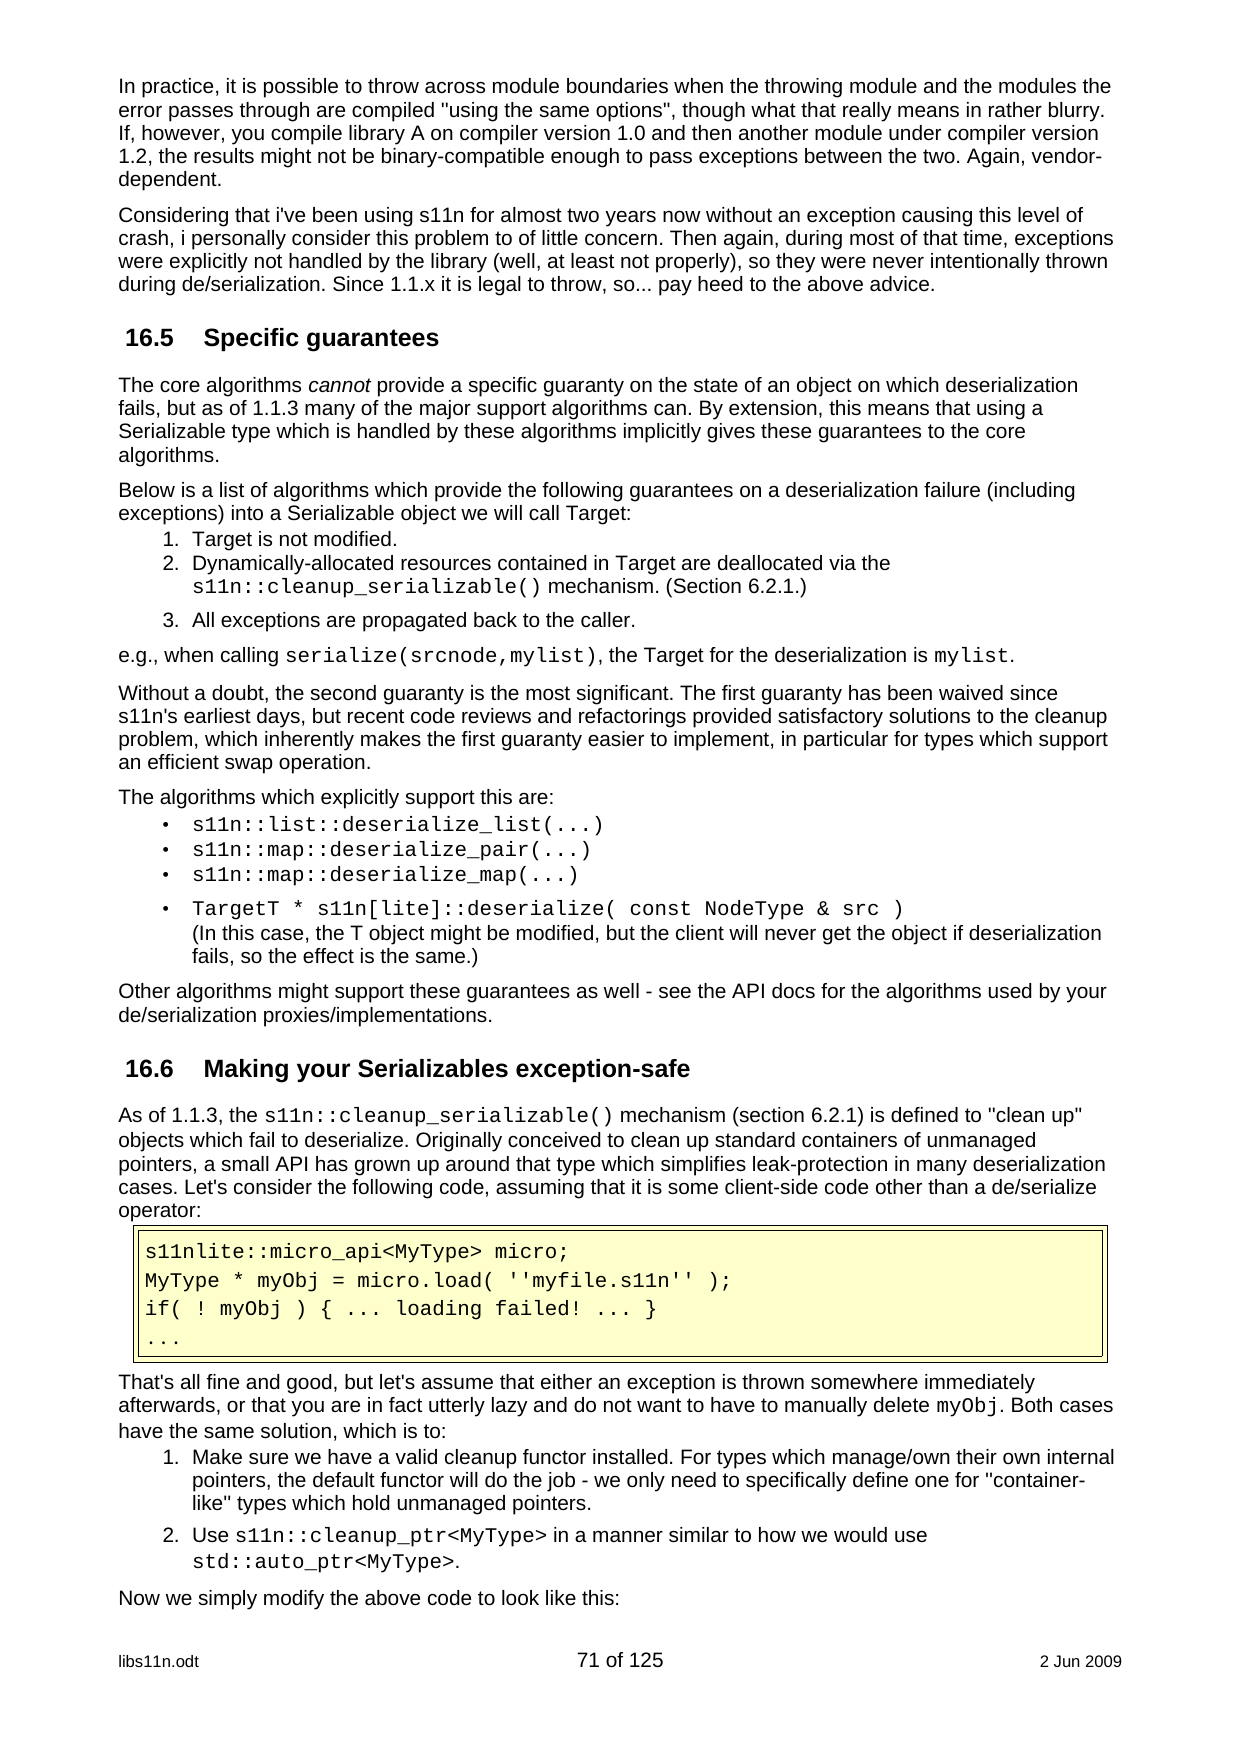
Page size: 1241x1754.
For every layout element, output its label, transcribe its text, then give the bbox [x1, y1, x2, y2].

text Considering that i've been using s11n for almost two years now without an exception causing this level of crash, i personally consider this problem to of little concern. Then again, during most of that time, exceptions were explicitly not handled by the library (well, at least not properly), so they were never intentionally thrown during de/serialization. Since 1.1.x it is legal to throw, so... pay heed to the above advice. [118, 203, 1122, 296]
text Below is a list of algorithms which provide the following guarantees on a deserialization failure (including exceptions) into a Serializable object we will call Target: [118, 478, 1122, 525]
list s11n::map::deserialize_map(...) [162, 862, 1122, 887]
text MyType * myObj = micro.load( ''myfile.s11n'' ); [139, 1253, 1102, 1282]
list Use s11n::cleanup_ptr<MyType> in a manner similar to how we would use std::auto_ptr<MyType>. [162, 1524, 1122, 1574]
list Target is not modified. [162, 528, 1122, 551]
text e.g., when calling serialize(srcnode,mylist), the Target for the deserialization is mylist. [118, 644, 1122, 669]
text The algorithms which explicitly support this are: [118, 786, 1122, 809]
text In practice, it is possible to throw across module boundaries when the throwing module and the modules the error passes through are compiled ''using the same options'', though what that really means in rather blurry. If, however, you compile library A on compiler version 1.0 and then another module under compiler version 1.2, the results might not be binary-compatible enough to pass exceptions between the two. Again, vendor-dependent. [118, 75, 1122, 191]
list s11n::list::deserialize_list(...) [162, 812, 1122, 837]
text As of 1.1.3, the s11n::cleanup_serializable() mechanism (section 6.2.1) is defined to ''clean up'' objects which fail to deserialize. Originally conceived to clean up standard containers of unmanaged pointers, a small API has grown up around that type which simplifies leak-protection in many deserialization cases. Let's consider the following code, assuming that it is some client-side code other than a de/serialize operator: [118, 1104, 1122, 1222]
list s11n::map::deserialize_pair(...) [162, 837, 1122, 862]
text The core algorithms cannot provide a specific guaranty on the state of an object on which deserialization fails, but as of 1.1.3 many of the major support algorithms can. By extension, this means that using a Serializable type which is handled by these algorithms implicitly gives these guarantees to the core algorithms. [118, 373, 1122, 466]
list Make sure we have a valid cleanup functor installed. For types which manage/own their own internal pointers, the default functor will do the job - we only need to specifically define one for ''container-like'' types which hold unmanaged pointers. [162, 1445, 1122, 1515]
text s11nlite::micro_api<MyType> micro; [134, 1226, 1107, 1253]
list Dynamically-allocated resources contained in Target are deallocated via the s11n::cleanup_serializable() mechanism. (Section 6.2.1.) [162, 551, 1122, 600]
subtitle Making your Serializables exception-safe [118, 1054, 1122, 1082]
text Now we simply modify the above code to look like this: [118, 1586, 1122, 1609]
text if( ! myObj ) { ... loading failed! ... } [139, 1282, 1102, 1311]
text ... [134, 1311, 1107, 1362]
list TargetT * s11n[lite]::deserialize( const NodeType & src ) (In this case, the T object might be modified, but the client will never get the object if deserialization fails, so the effect is the same.) [162, 896, 1122, 968]
list All exceptions are propagated back to the caller. [162, 609, 1122, 632]
subtitle Specific guarantees [118, 324, 1122, 352]
text That's all fine and good, but let's assume that either an exception is thrown somewhere immediately afterwards, or that you are in fact utterly lazy and do not want to have to manually delete myObj. Both cases have the same solution, which is to: [118, 1371, 1122, 1442]
text Other algorithms might support these guarantees as well - see the API docs for the algorithms used by your de/serialization proxies/implementations. [118, 980, 1122, 1026]
text Without a doubt, the second guaranty is the most significant. The first guaranty has been waived since s11n's earliest days, but recent code reviews and refactorings provided satisfactory solutions to the cleanup problem, which inherently makes the first guaranty easier to implement, in particular for types which support an efficient swap operation. [118, 681, 1122, 774]
